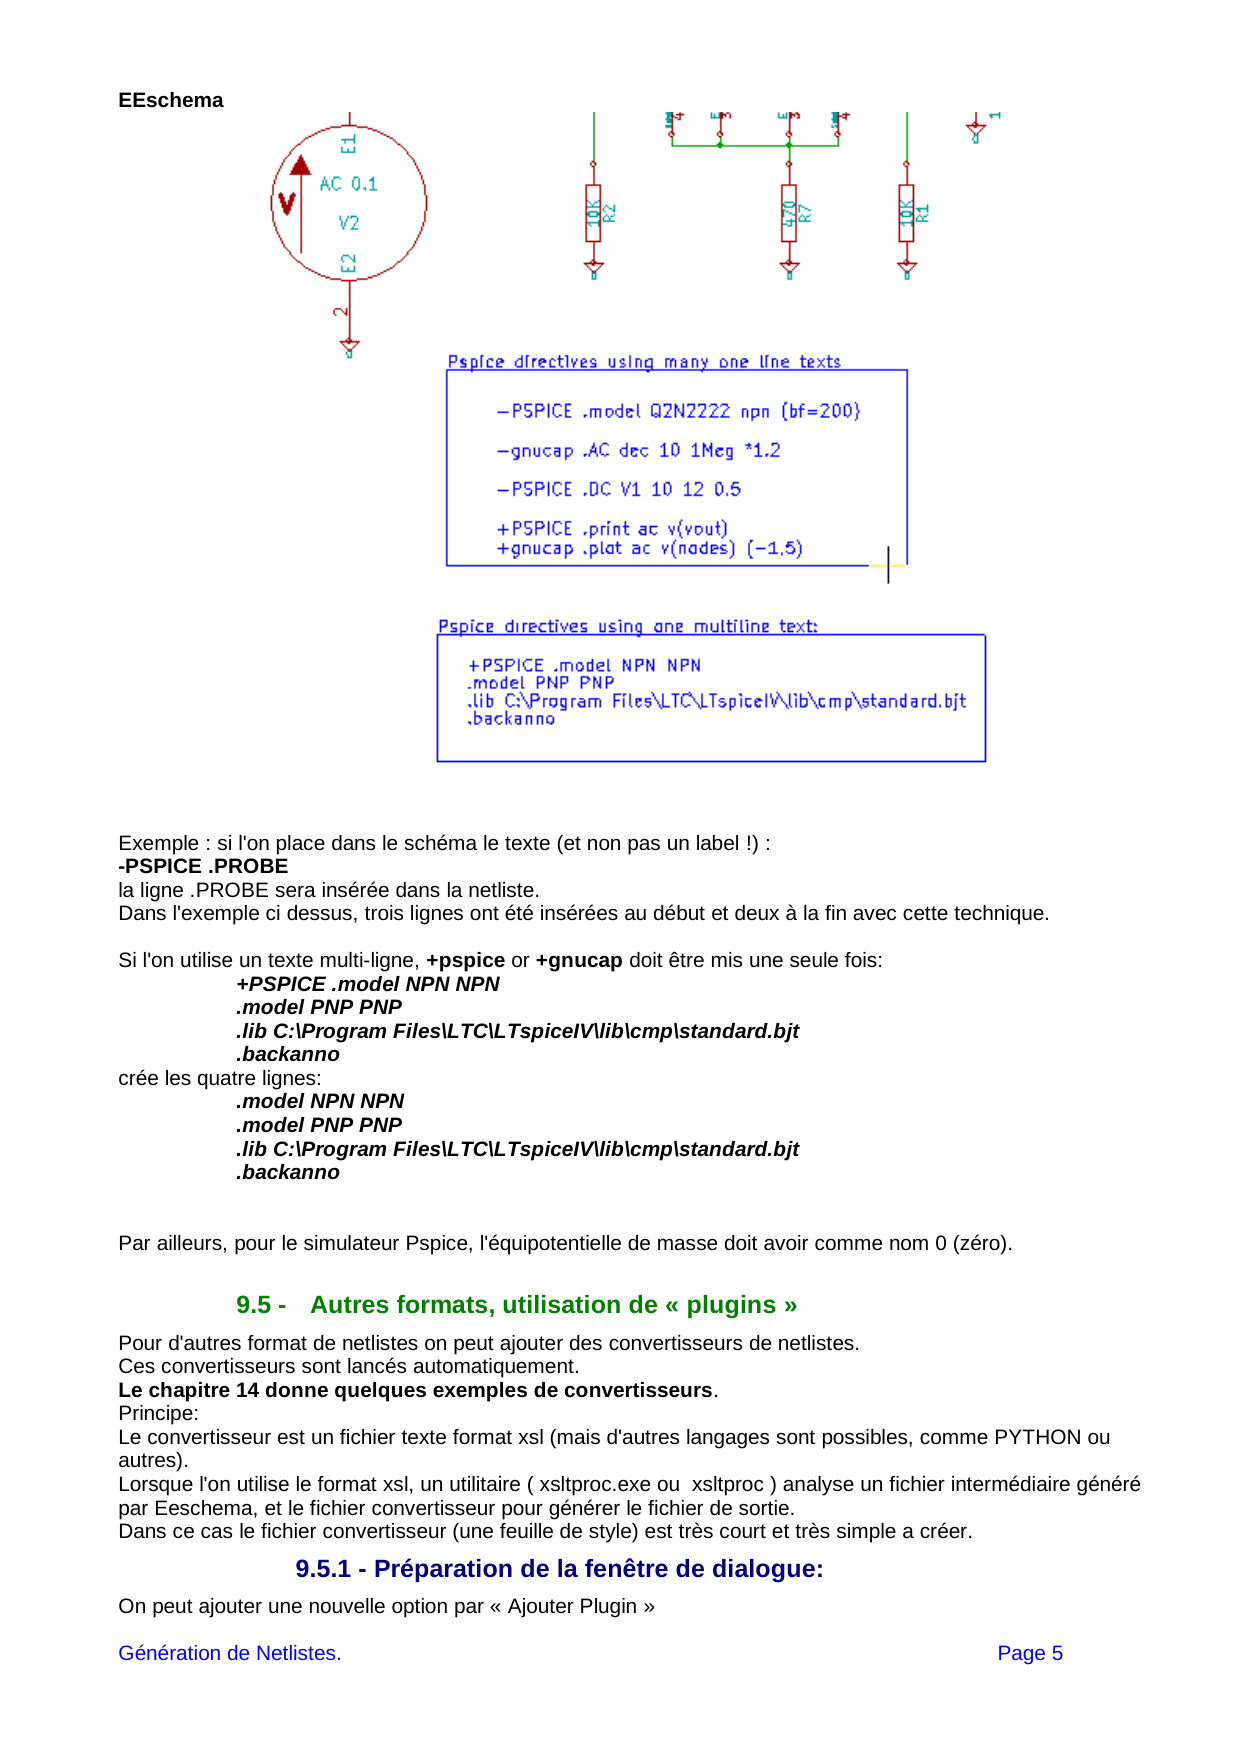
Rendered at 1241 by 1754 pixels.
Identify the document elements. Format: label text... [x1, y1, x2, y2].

text .model PNP PNP [236, 1113, 1152, 1137]
text .model PNP PNP [236, 996, 1152, 1019]
text Le convertisseur est un fichier texte format xsl (mais d'autres langages sont possibles, comme PYTHON ou autres). [118, 1425, 1152, 1472]
text .backanno [236, 1161, 1152, 1184]
text Par ailleurs, pour le simulateur Pspice, l'équipotentielle de masse doit avoir comme nom 0 (zéro). [118, 1231, 1152, 1255]
text Pour d'autres format de netlistes on peut ajouter des convertisseurs de netlistes. [118, 1331, 1152, 1355]
subtitle Préparation de la fenêtre de dialogue: [295, 1555, 1152, 1583]
text On peut ajouter une nouvelle option par « Ajouter Plugin » [118, 1595, 1152, 1618]
text -PSPICE .PROBE [118, 854, 1152, 878]
text Exemple : si l'on place dans le schéma le texte (et non pas un label !) : [118, 831, 1152, 854]
text Principe: [118, 1402, 1152, 1425]
text crée les quatre lignes: [118, 1066, 1152, 1090]
text .backanno [236, 1043, 1152, 1066]
text Ces convertisseurs sont lancés automatiquement. [118, 1355, 1152, 1378]
text Lorsque l'on utilise le format xsl, un utilitaire ( xsltproc.exe ou xsltproc ) analyse un fichier intermédiaire généré par Eeschema, et le fichier convertisseur pour générer le fichier de sortie. [118, 1472, 1152, 1519]
text .lib C:\Program Files\LTC\LTspiceIV\lib\cmp\standard.bjt [236, 1019, 1152, 1043]
text .lib C:\Program Files\LTC\LTspiceIV\lib\cmp\standard.bjt [236, 1137, 1152, 1161]
text Dans ce cas le fichier convertisseur (une feuille de style) est très court et très simple a créer. [118, 1519, 1152, 1543]
text Si l'on utilise un texte multi-ligne, +pspice or +gnucap doit être mis une seule fois: [118, 949, 1152, 972]
text Dans l'exemple ci dessus, trois lignes ont été insérées au début et deux à la fin avec cette technique. [118, 902, 1152, 925]
text .model NPN NPN [236, 1090, 1152, 1113]
text Le chapitre 14 donne quelques exemples de convertisseurs. [118, 1378, 1152, 1402]
text la ligne .PROBE sera insérée dans la netliste. [118, 878, 1152, 902]
subtitle Autres formats, utilisation de « plugins » [236, 1291, 1152, 1319]
picture [213, 112, 1057, 808]
text +PSPICE .model NPN NPN [236, 972, 1152, 996]
